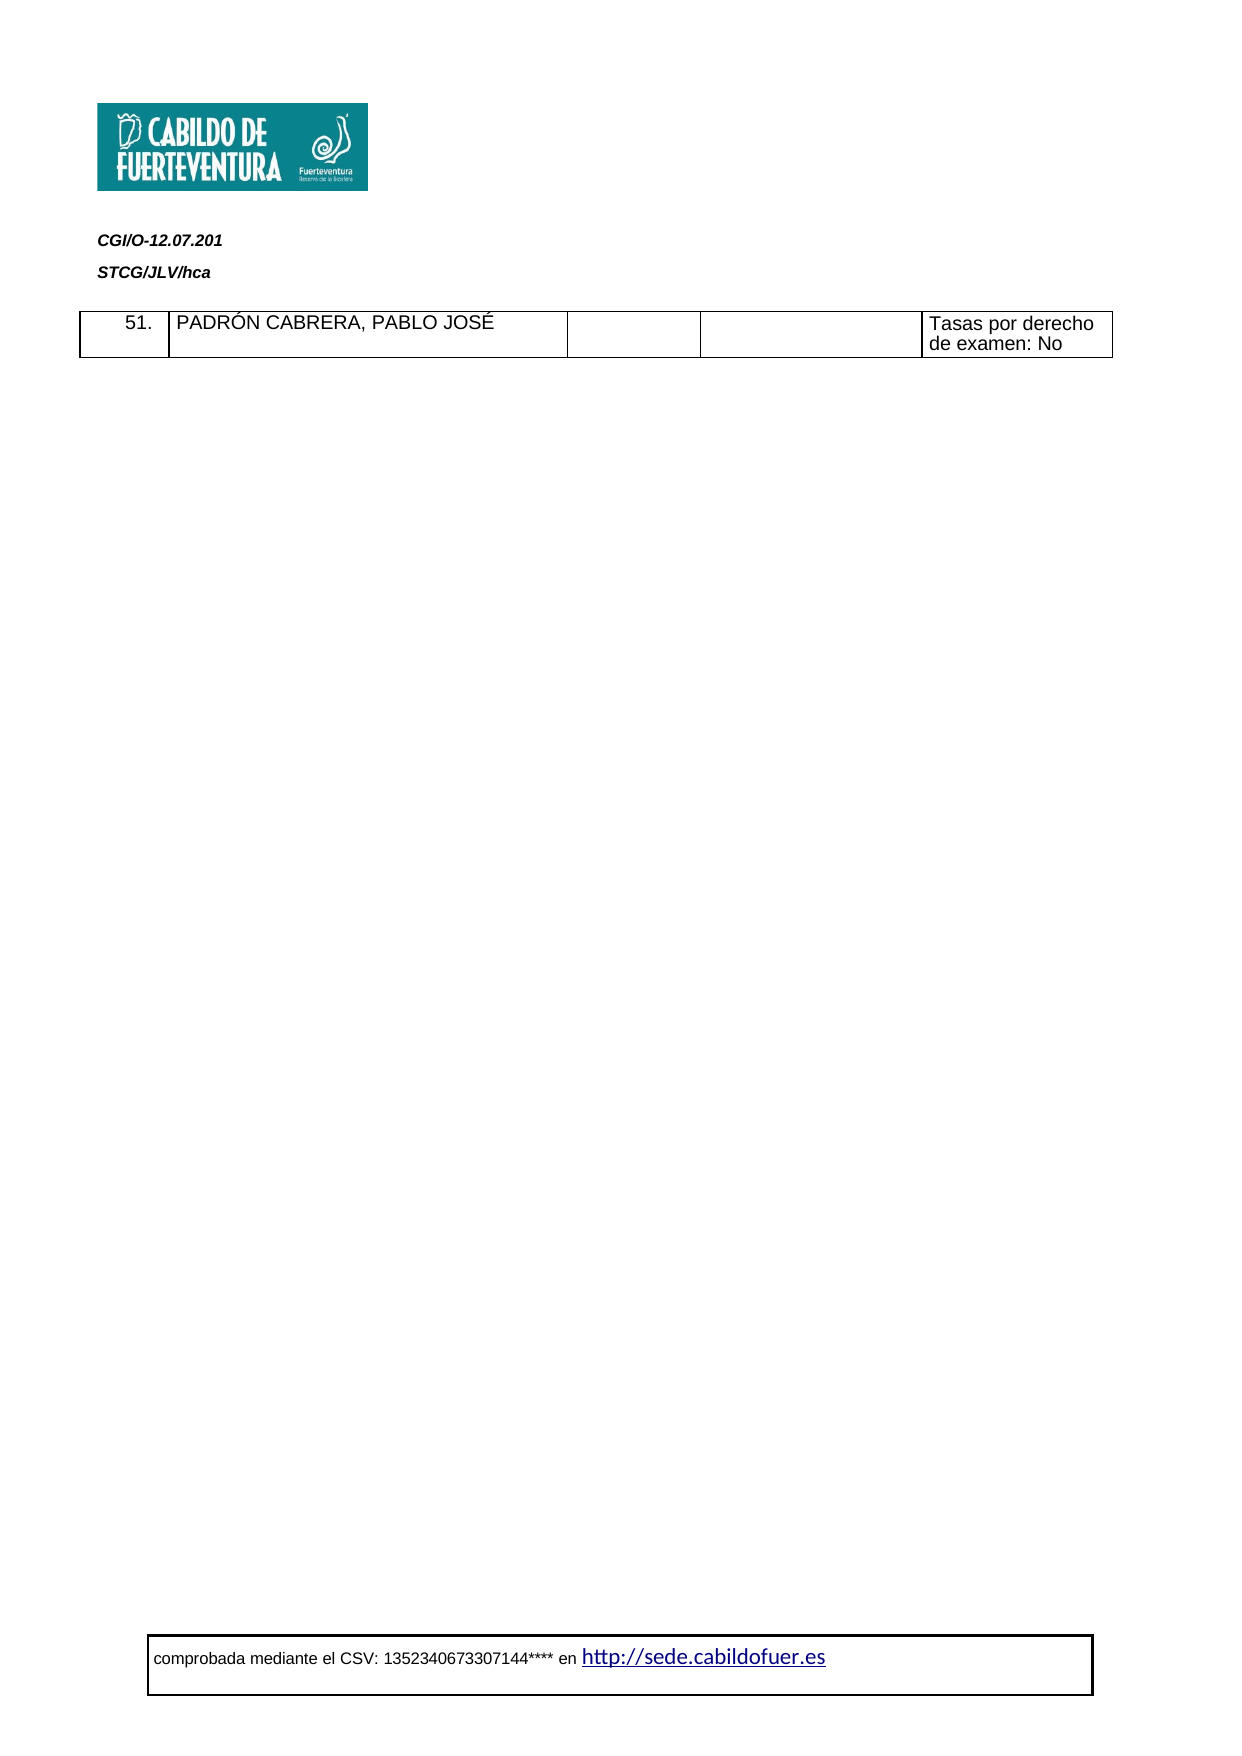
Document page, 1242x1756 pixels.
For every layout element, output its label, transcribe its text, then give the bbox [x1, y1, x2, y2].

table_cell Tasas por derecho de examen: No [923, 312, 1112, 356]
table_cell [701, 312, 921, 356]
table_cell PADRÓN CABRERA, PABLO JOSÉ [170, 312, 567, 356]
table_cell 51. [81, 312, 168, 356]
table_cell [568, 312, 700, 356]
